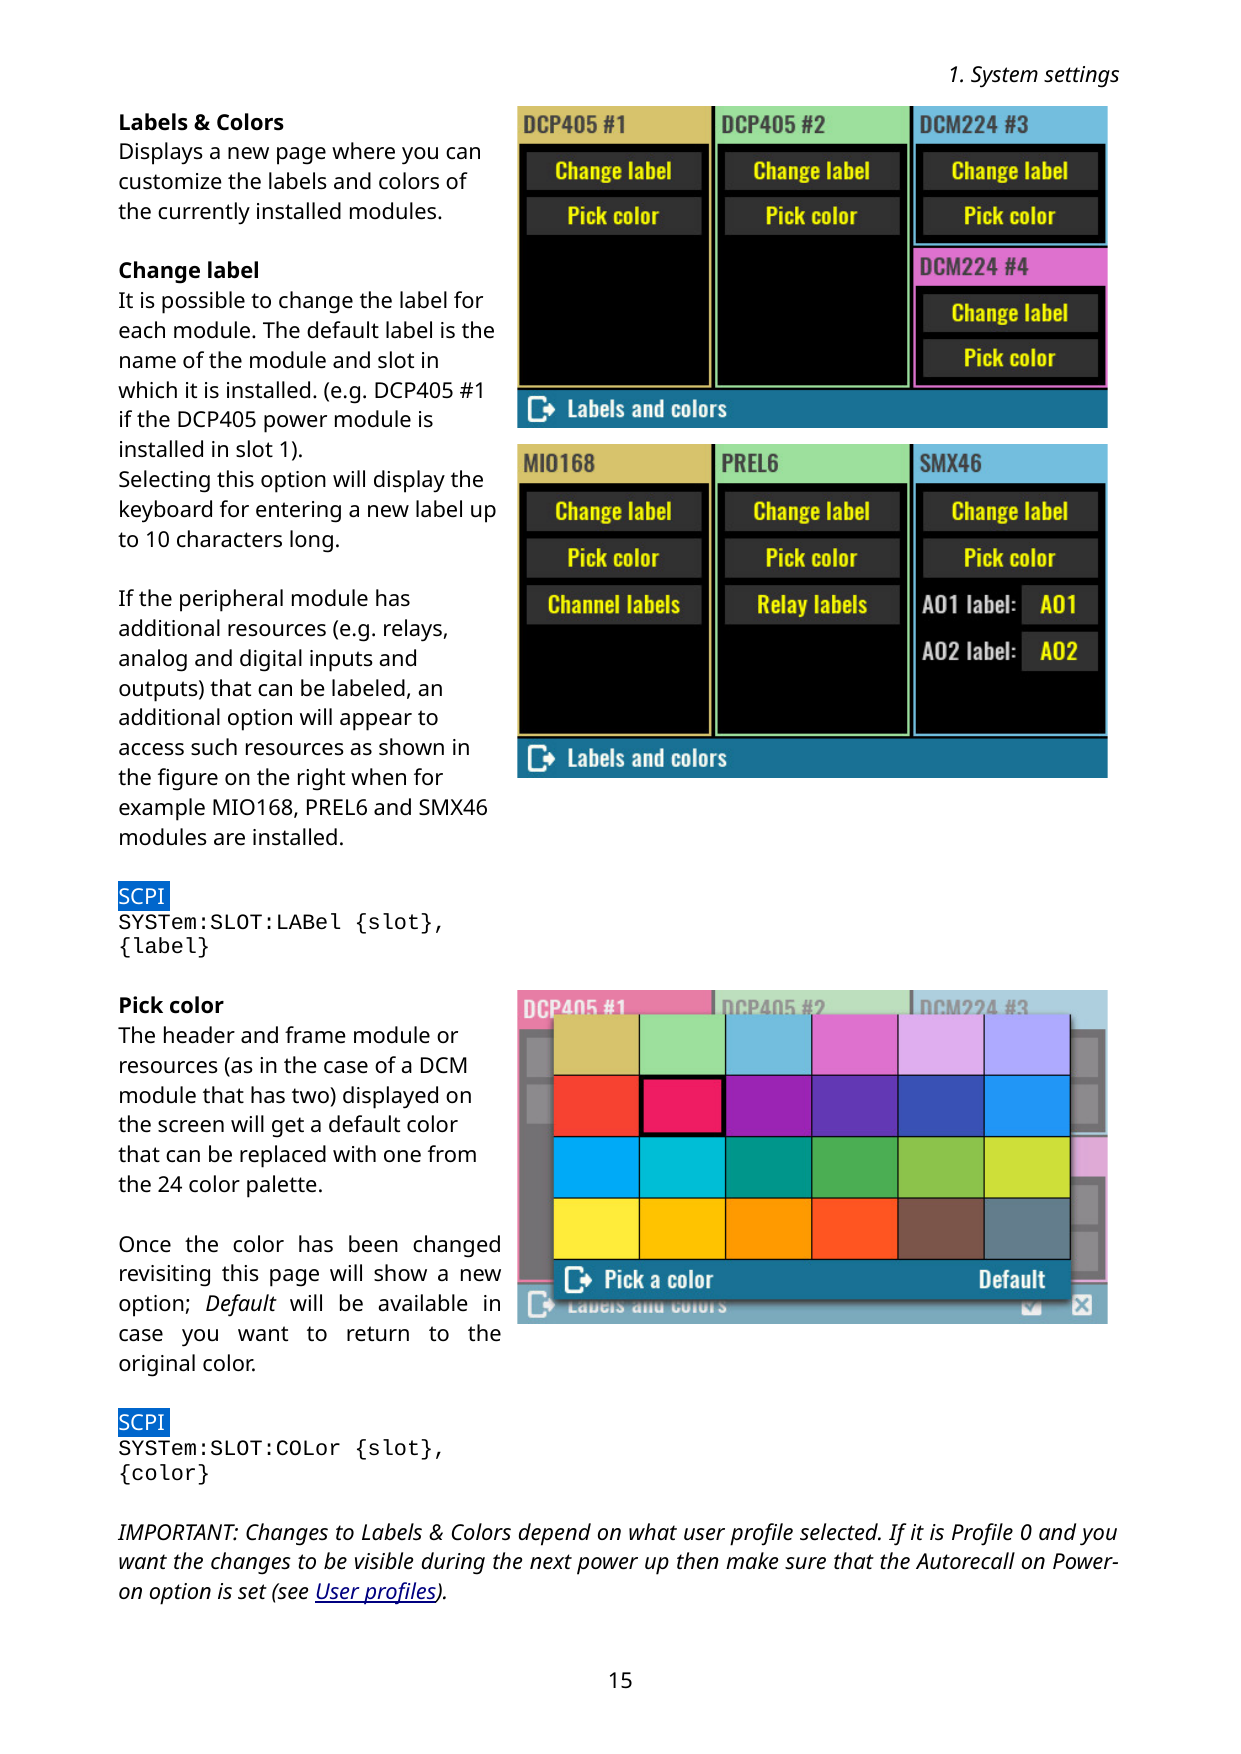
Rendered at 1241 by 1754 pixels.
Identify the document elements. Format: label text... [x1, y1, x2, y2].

table_cell [1108, 990, 1123, 1323]
table_cell Labels & Colors Displays a new page where you can customize the labels and colors of the currently installed modules. Change label It is possible to change the label for each module. The default label is the name of the module and slot in which it is installed. (e.g. DCP405 #1 if the DCP405 power module is installed in slot 1). Selecting this option will display the keyboard for entering a new label up to 10 characters long. If the peripheral module has additional resources (e.g. relays, analog and digital inputs and outputs) that can be labeled, an additional option will appear to access such resources as shown in the figure on the right when for example MIO168, PREL6 and SMX46 modules are installed. SCPI SYSTem:SLOT:LABel {slot}, {label} [118, 107, 502, 990]
table_cell [502, 444, 1123, 990]
picture [517, 444, 1108, 778]
picture [517, 106, 1108, 428]
table_cell Pick color The header and frame module or resources (as in the case of a DCM module that has two) displayed on the screen will get a default color that can be replaced with one from the 24 color palette. Once the color has been changed revisiting this page will show a new option; Default will be available in case you want to return to the original color. SCPI SYSTem:SLOT:COLor {slot}, {color} [118, 990, 502, 1487]
table_cell [502, 1324, 1123, 1487]
picture [517, 990, 1108, 1324]
table_cell [502, 990, 517, 1323]
table_cell IMPORTANT: Changes to Labels & Colors depend on what user profile selected. If it is Profile 0 and you want the changes to be visible during the next power up then make sure that the Autorecall on Power-on option is set (see User profiles). [118, 1487, 1123, 1636]
table_cell [502, 107, 1123, 444]
